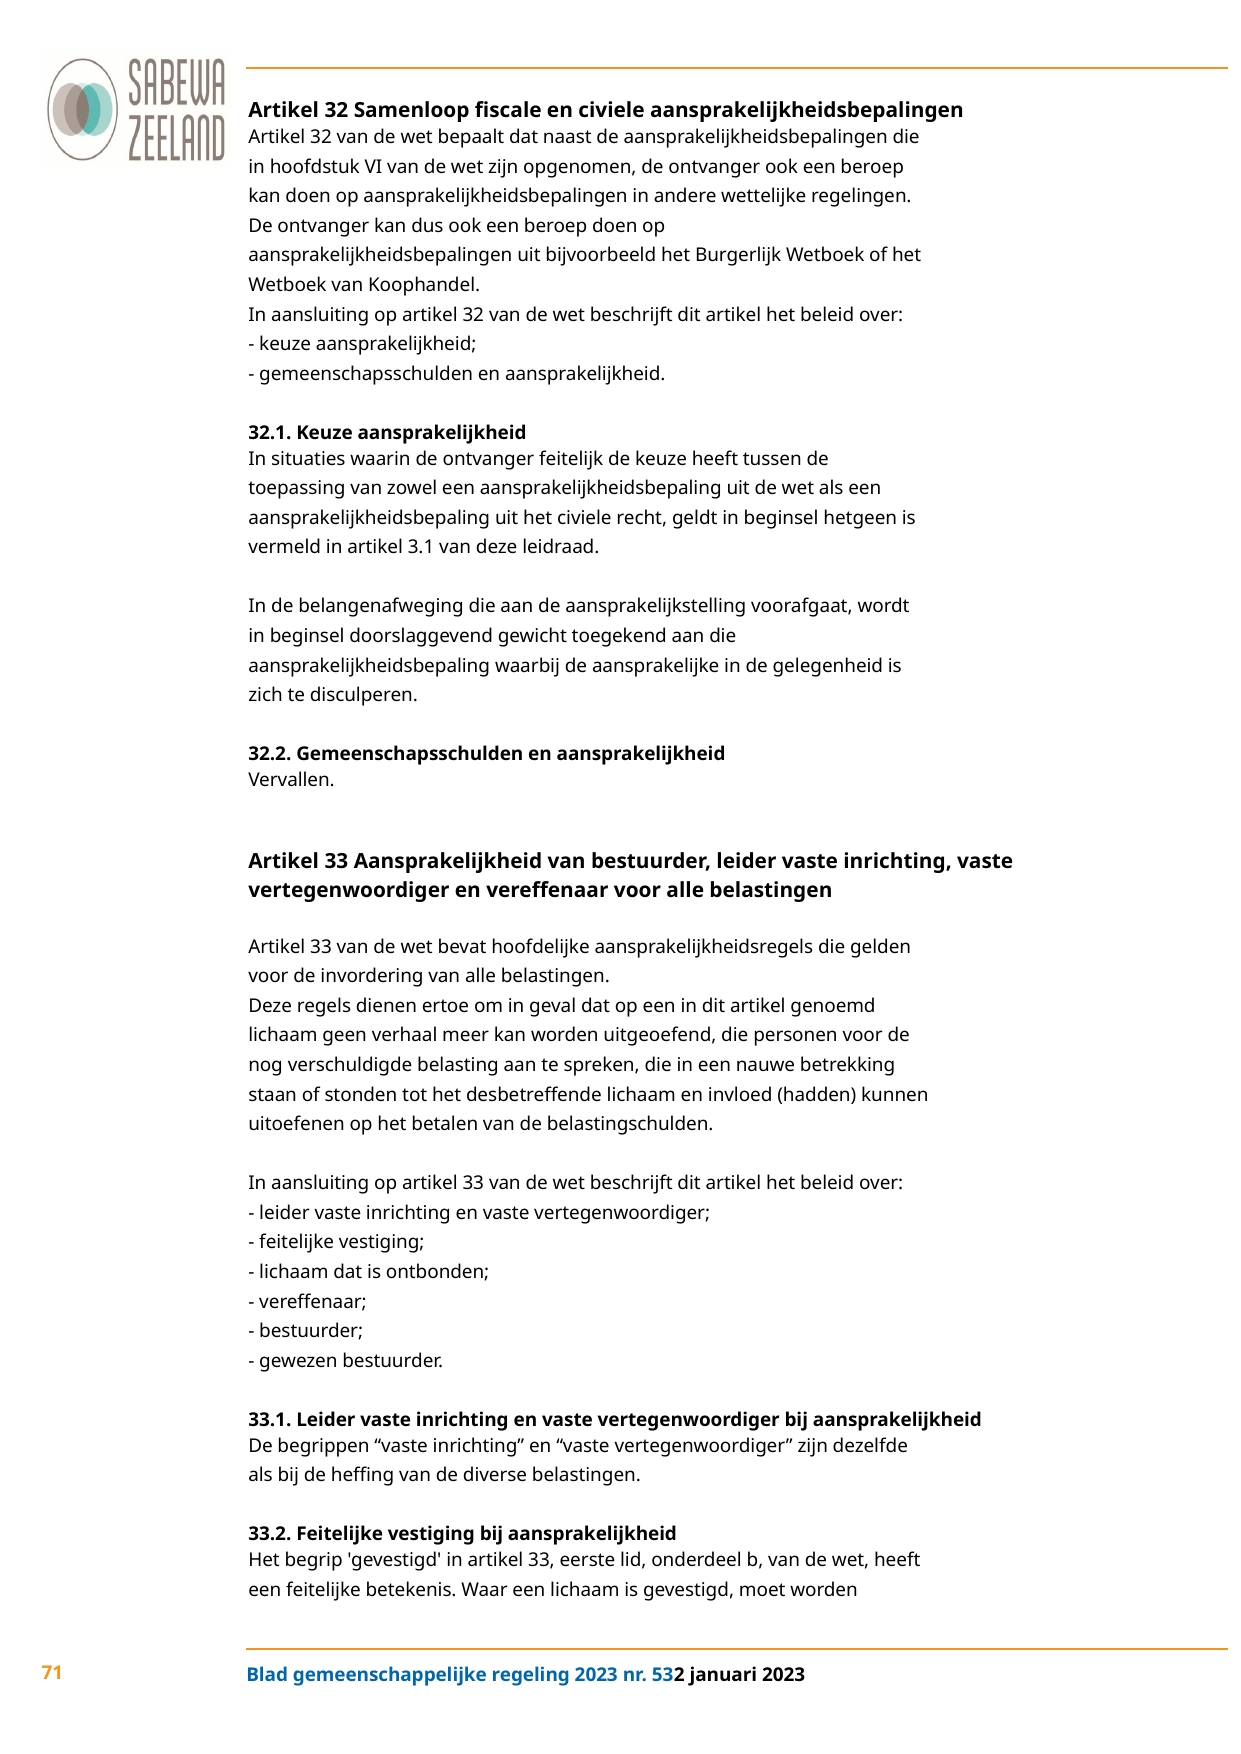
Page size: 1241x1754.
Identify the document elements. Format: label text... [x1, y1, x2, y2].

text 33.1. Leider vaste inrichting en vaste vertegenwoordiger bij aansprakelijkheid [248, 1406, 1152, 1432]
text - keuze aansprakelijkheid; [248, 330, 1152, 356]
text 32.1. Keuze aansprakelijkheid [248, 419, 1152, 445]
text in beginsel doorslaggevend gewicht toegekend aan die [248, 622, 1152, 648]
text Deze regels dienen ertoe om in geval dat op een in dit artikel genoemd [248, 992, 1152, 1018]
text zich te disculperen. [248, 681, 1152, 707]
text In situaties waarin de ontvanger feitelijk de keuze heeft tussen de [248, 445, 1152, 471]
text 32.2. Gemeenschapsschulden en aansprakelijkheid [248, 741, 1152, 766]
text - leider vaste inrichting en vaste vertegenwoordiger; [248, 1199, 1152, 1225]
text uitoefenen op het betalen van de belastingschulden. [248, 1110, 1152, 1136]
text voor de invordering van alle belastingen. [248, 962, 1152, 988]
text In aansluiting op artikel 32 van de wet beschrijft dit artikel het beleid over: [248, 301, 1152, 326]
text kan doen op aansprakelijkheidsbepalingen in andere wettelijke regelingen. [248, 182, 1152, 208]
text in hoofdstuk VI van de wet zijn opgenomen, de ontvanger ook een beroep [248, 153, 1152, 178]
text vermeld in artikel 3.1 van deze leidraad. [248, 533, 1152, 559]
text In de belangenafweging die aan de aansprakelijkstelling voorafgaat, wordt [248, 593, 1152, 618]
text - bestuurder; [248, 1317, 1152, 1343]
text - gemeenschapsschulden en aansprakelijkheid. [248, 360, 1152, 386]
text staan of stonden tot het desbetreffende lichaam en invloed (hadden) kunnen [248, 1081, 1152, 1106]
text Artikel 33 van de wet bevat hoofdelijke aansprakelijkheidsregels die gelden [248, 933, 1152, 958]
text een feitelijke betekenis. Waar een lichaam is gevestigd, moet worden [248, 1576, 1152, 1602]
text Artikel 32 van de wet bepaalt dat naast de aansprakelijkheidsbepalingen die [248, 123, 1152, 149]
text Wetboek van Koophandel. [248, 271, 1152, 297]
text als bij de heffing van de diverse belastingen. [248, 1461, 1152, 1487]
text Het begrip 'gevestigd' in artikel 33, eerste lid, onderdeel b, van de wet, heeft [248, 1546, 1152, 1572]
text aansprakelijkheidsbepaling uit het civiele recht, geldt in beginsel hetgeen is [248, 504, 1152, 530]
text De ontvanger kan dus ook een beroep doen op [248, 212, 1152, 238]
text - feitelijke vestiging; [248, 1229, 1152, 1254]
text - vereffenaar; [248, 1288, 1152, 1313]
text Artikel 32 Samenloop fiscale en civiele aansprakelijkheidsbepalingen [248, 95, 1152, 123]
text aansprakelijkheidsbepalingen uit bijvoorbeeld het Burgerlijk Wetboek of het [248, 242, 1152, 267]
text nog verschuldigde belasting aan te spreken, die in een nauwe betrekking [248, 1051, 1152, 1077]
text lichaam geen verhaal meer kan worden uitgeoefend, die personen voor de [248, 1022, 1152, 1047]
text Vervallen. [248, 766, 1152, 792]
text Artikel 33 Aansprakelijkheid van bestuurder, leider vaste inrichting, vaste vertegenwoordiger en vereffenaar voor alle belastingen [248, 846, 1152, 903]
text aansprakelijkheidsbepaling waarbij de aansprakelijke in de gelegenheid is [248, 652, 1152, 678]
text - lichaam dat is ontbonden; [248, 1258, 1152, 1284]
text - gewezen bestuurder. [248, 1347, 1152, 1373]
text 33.2. Feitelijke vestiging bij aansprakelijkheid [248, 1521, 1152, 1546]
picture [41, 47, 231, 172]
text De begrippen “vaste inrichting” en “vaste vertegenwoordiger” zijn dezelfde [248, 1432, 1152, 1458]
text In aansluiting op artikel 33 van de wet beschrijft dit artikel het beleid over: [248, 1169, 1152, 1195]
text toepassing van zowel een aansprakelijkheidsbepaling uit de wet als een [248, 474, 1152, 500]
